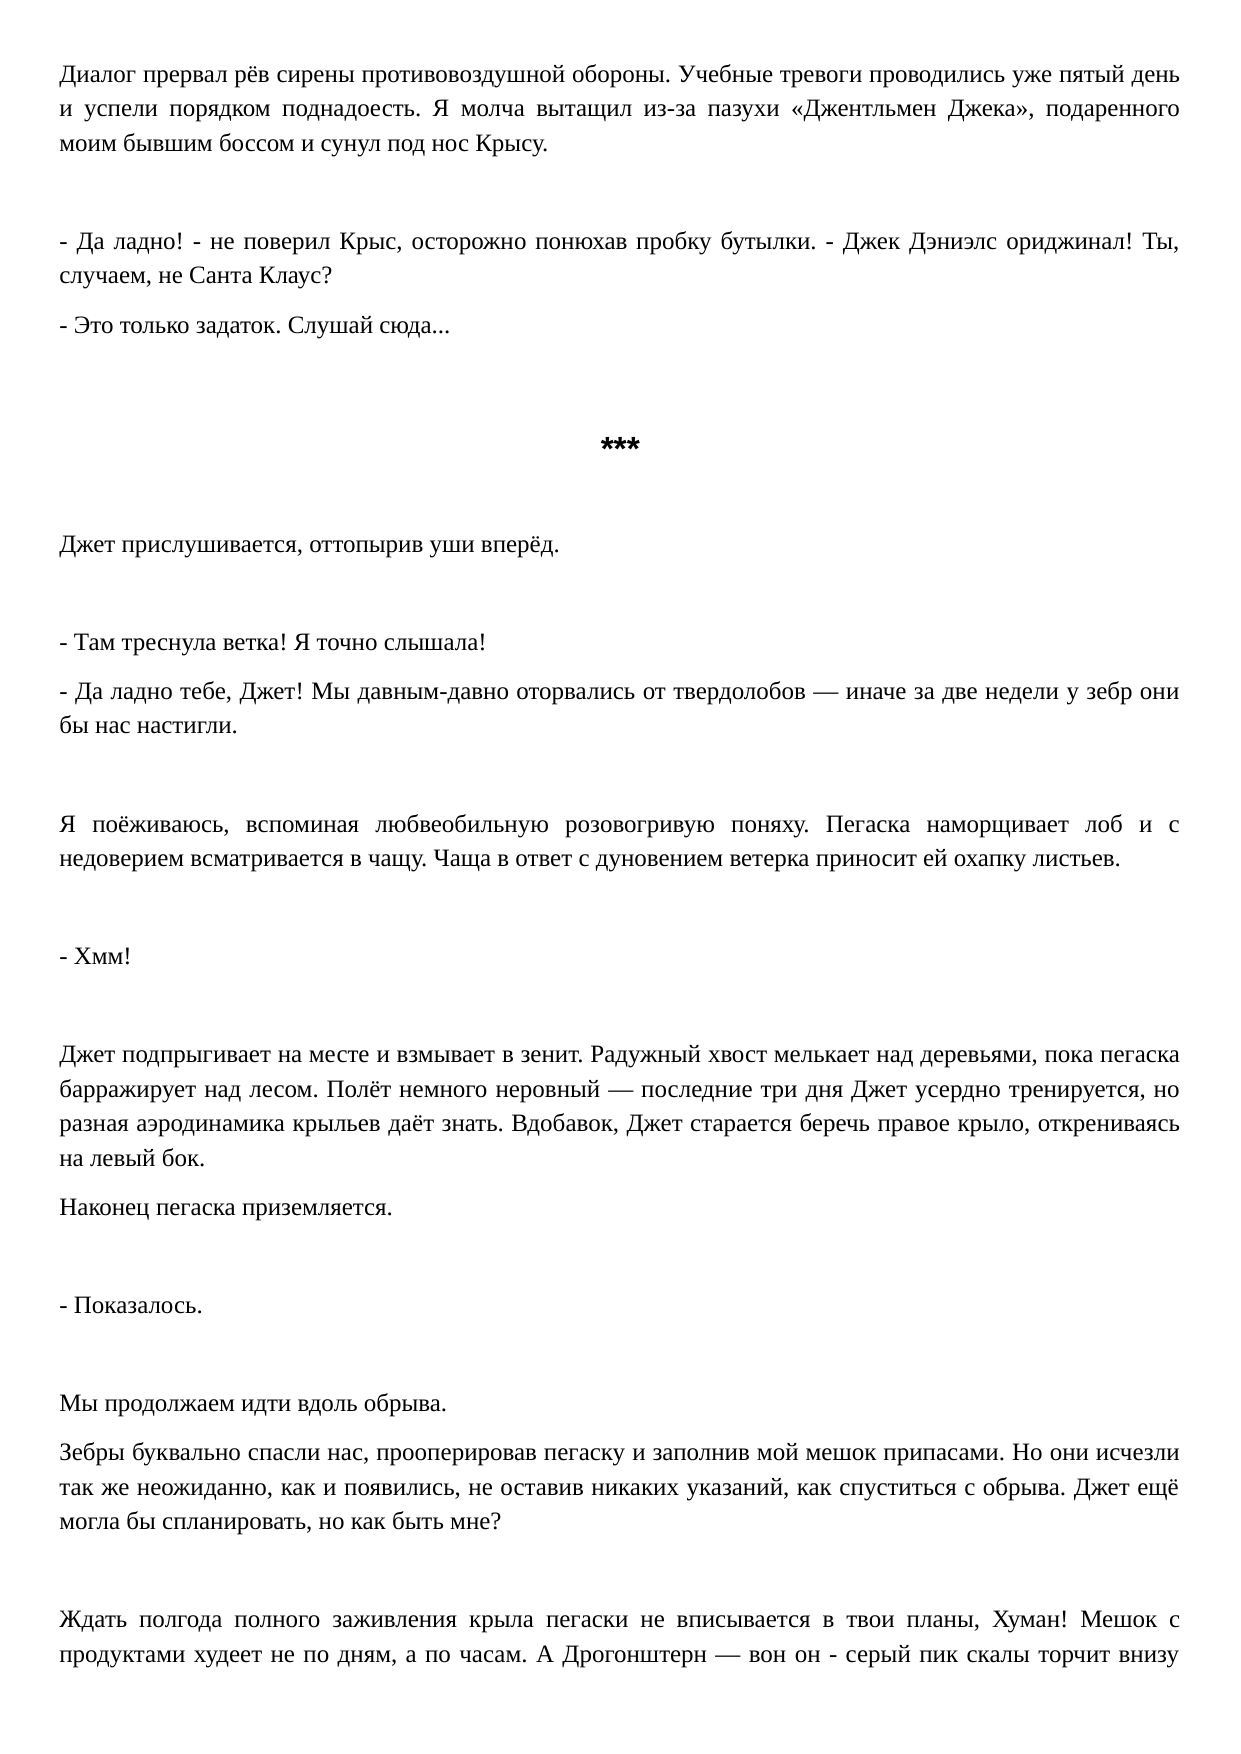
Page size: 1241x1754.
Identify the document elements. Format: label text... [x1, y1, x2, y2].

text Джет подпрыгивает на месте и взмывает в зенит. Радужный хвост мелькает над деревьями, пока пегаска барражирует над лесом. Полёт немного неровный — последние три дня Джет усердно тренируется, но разная аэродинамика крыльев даёт знать. Вдобавок, Джет старается беречь правое крыло, открениваясь на левый бок. [59, 1039, 1181, 1172]
text Зебры буквально спасли нас, прооперировав пегаску и заполнив мой мешок припасами. Но они исчезли так же неожиданно, как и появились, не оставив никаких указаний, как спуститься с обрыва. Джет ещё могла бы спланировать, но как быть мне? [59, 1437, 1181, 1535]
subtitle *** [59, 429, 1181, 467]
text - Это только задаток. Слушай сюда... [59, 310, 1181, 338]
text - Там треснула ветка! Я точно слышала! [59, 627, 1181, 656]
text Ждать полгода полного заживления крыла пегаски не вписывается в твои планы, Хуман! Мешок с продуктами худеет не по дням, а по часам. А Дрогонштерн — вон он - серый пик скалы торчит внизу [59, 1604, 1181, 1667]
text - Да ладно тебе, Джет! Мы давным-давно оторвались от твердолобов — иначе за две недели у зебр они бы нас настигли. [59, 676, 1181, 739]
text Диалог прервал рёв сирены противовоздушной обороны. Учебные тревоги проводились уже пятый день и успели порядком поднадоесть. Я молча вытащил из-за пазухи «Джентльмен Джека», подаренного моим бывшим боссом и сунул под нос Крысу. [59, 59, 1181, 157]
text Джет прислушивается, оттопырив уши вперёд. [59, 529, 1181, 558]
text Мы продолжаем идти вдоль обрыва. [59, 1388, 1181, 1417]
text - Показалось. [59, 1290, 1181, 1319]
text Я поёживаюсь, вспоминая любвеобильную розовогривую поняху. Пегаска наморщивает лоб и с недоверием всматривается в чащу. Чаща в ответ с дуновением ветерка приносит ей охапку листьев. [59, 809, 1181, 872]
text Наконец пегаска приземляется. [59, 1192, 1181, 1221]
text - Да ладно! - не поверил Крыс, осторожно понюхав пробку бутылки. - Джек Дэниэлс ориджинал! Ты, случаем, не Санта Клаус? [59, 226, 1181, 289]
text - Хмм! [59, 941, 1181, 970]
